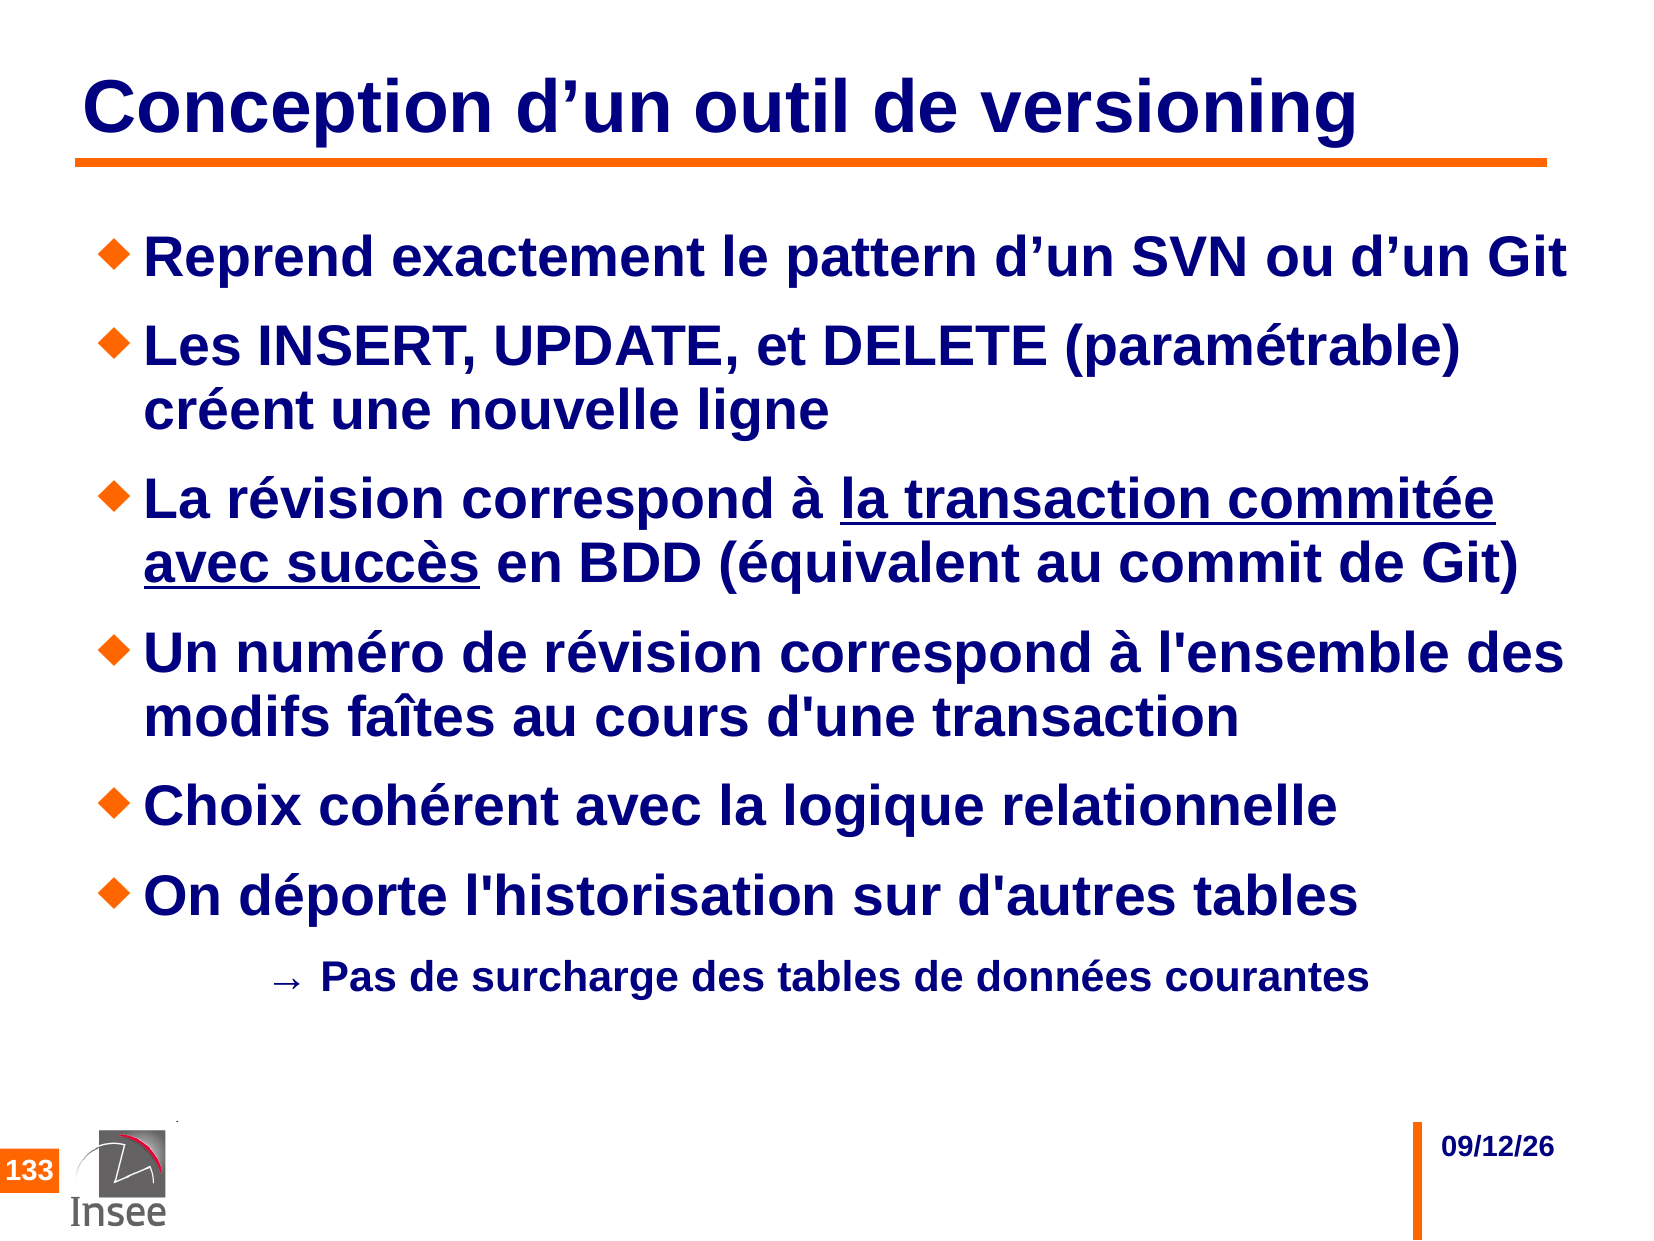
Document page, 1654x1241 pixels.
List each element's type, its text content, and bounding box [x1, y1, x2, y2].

list Reprend exactement le pattern d’un SVN ou d’un Git Les INSERT, UPDATE, et DELETE (paramétrable) créent une nouvelle ligne La révision correspond à la transaction commitée avec succès en BDD (équivalent au commit de Git) Un numéro de révision correspond à l'ensemble des modifs faîtes au cours d'une transaction Choix cohérent avec la logique relationnelle On déporte l'historisation sur d'autres tables → Pas de surcharge des tables de données courantes [82, 224, 1571, 1063]
picture [62, 1121, 178, 1241]
title Conception d’un outil de versioning [82, 49, 1619, 163]
